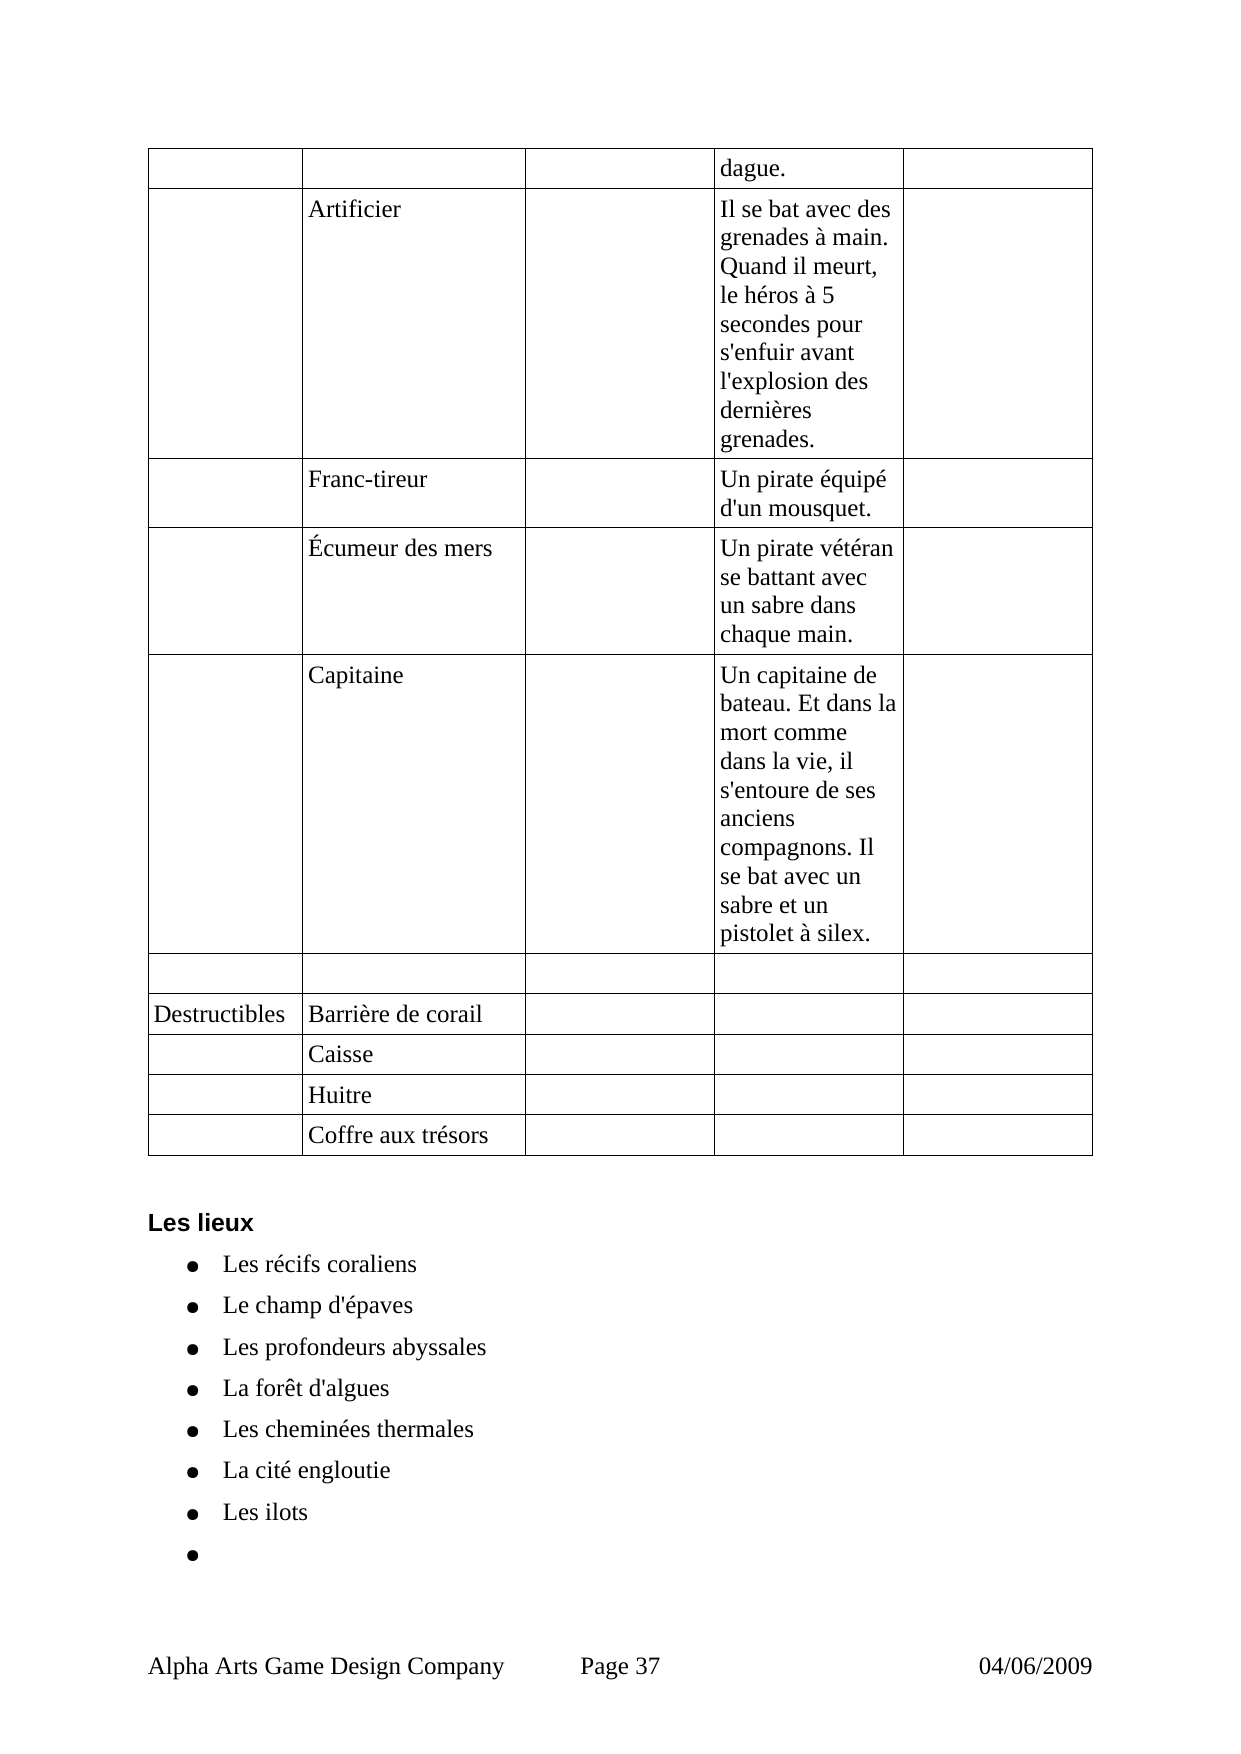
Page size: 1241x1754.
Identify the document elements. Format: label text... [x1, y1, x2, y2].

list Les récifs coraliens [185, 1249, 1092, 1278]
table_cell [526, 994, 714, 1033]
table_cell Capitaine [303, 655, 525, 953]
table_cell [904, 655, 1092, 953]
table_cell [715, 1115, 903, 1154]
table_cell [303, 149, 525, 188]
table_cell [904, 189, 1092, 458]
table_cell [526, 1115, 714, 1154]
table_cell [904, 149, 1092, 188]
table_cell [149, 528, 302, 654]
table_cell [149, 189, 302, 458]
table_cell [526, 1035, 714, 1074]
table_cell Un capitaine de bateau. Et dans la mort comme dans la vie, il s'entoure de ses anciens compagnons. Il se bat avec un sabre et un pistolet à silex. [715, 655, 903, 953]
table_cell [526, 1075, 714, 1114]
list Les profondeurs abyssales [185, 1332, 1092, 1361]
table_cell [149, 149, 302, 188]
table_cell [526, 954, 714, 993]
table_cell Il se bat avec des grenades à main. Quand il meurt, le héros à 5 secondes pour s'enfuir avant l'explosion des dernières grenades. [715, 189, 903, 458]
table_cell [904, 459, 1092, 527]
table_cell Franc-tireur [303, 459, 525, 527]
table_cell [904, 994, 1092, 1033]
table_cell [149, 1075, 302, 1114]
table_cell Huitre [303, 1075, 525, 1114]
table_cell [715, 1075, 903, 1114]
list Le champ d'épaves [185, 1291, 1092, 1319]
table_cell Écumeur des mers [303, 528, 525, 654]
table_cell [904, 954, 1092, 993]
table_cell [715, 1035, 903, 1074]
table_cell Caisse [303, 1035, 525, 1074]
table_cell Barrière de corail [303, 994, 525, 1033]
table_cell Un pirate vétéran se battant avec un sabre dans chaque main. [715, 528, 903, 654]
list La forêt d'algues [185, 1373, 1092, 1402]
table_cell [149, 1035, 302, 1074]
table_cell Coffre aux trésors [303, 1115, 525, 1154]
table_cell [715, 954, 903, 993]
table_cell [149, 954, 302, 993]
table_cell [904, 1035, 1092, 1074]
table_cell [149, 1115, 302, 1154]
table_cell [526, 655, 714, 953]
table_cell [526, 189, 714, 458]
table_cell [149, 655, 302, 953]
table_cell [904, 1075, 1092, 1114]
table_cell [904, 528, 1092, 654]
table_cell [526, 528, 714, 654]
table_cell Destructibles [149, 994, 302, 1033]
table_cell Artificier [303, 189, 525, 458]
list Les cheminées thermales [185, 1414, 1092, 1443]
table_cell [526, 149, 714, 188]
table_cell dague. [715, 149, 903, 188]
table_cell Un pirate équipé d'un mousquet. [715, 459, 903, 527]
list La cité engloutie [185, 1456, 1092, 1484]
subtitle Les lieux [148, 1208, 1092, 1237]
table_cell [526, 459, 714, 527]
table_cell [715, 994, 903, 1033]
table_cell [149, 459, 302, 527]
table_cell [904, 1115, 1092, 1154]
list Les ilots [185, 1497, 1092, 1526]
table_cell [303, 954, 525, 993]
